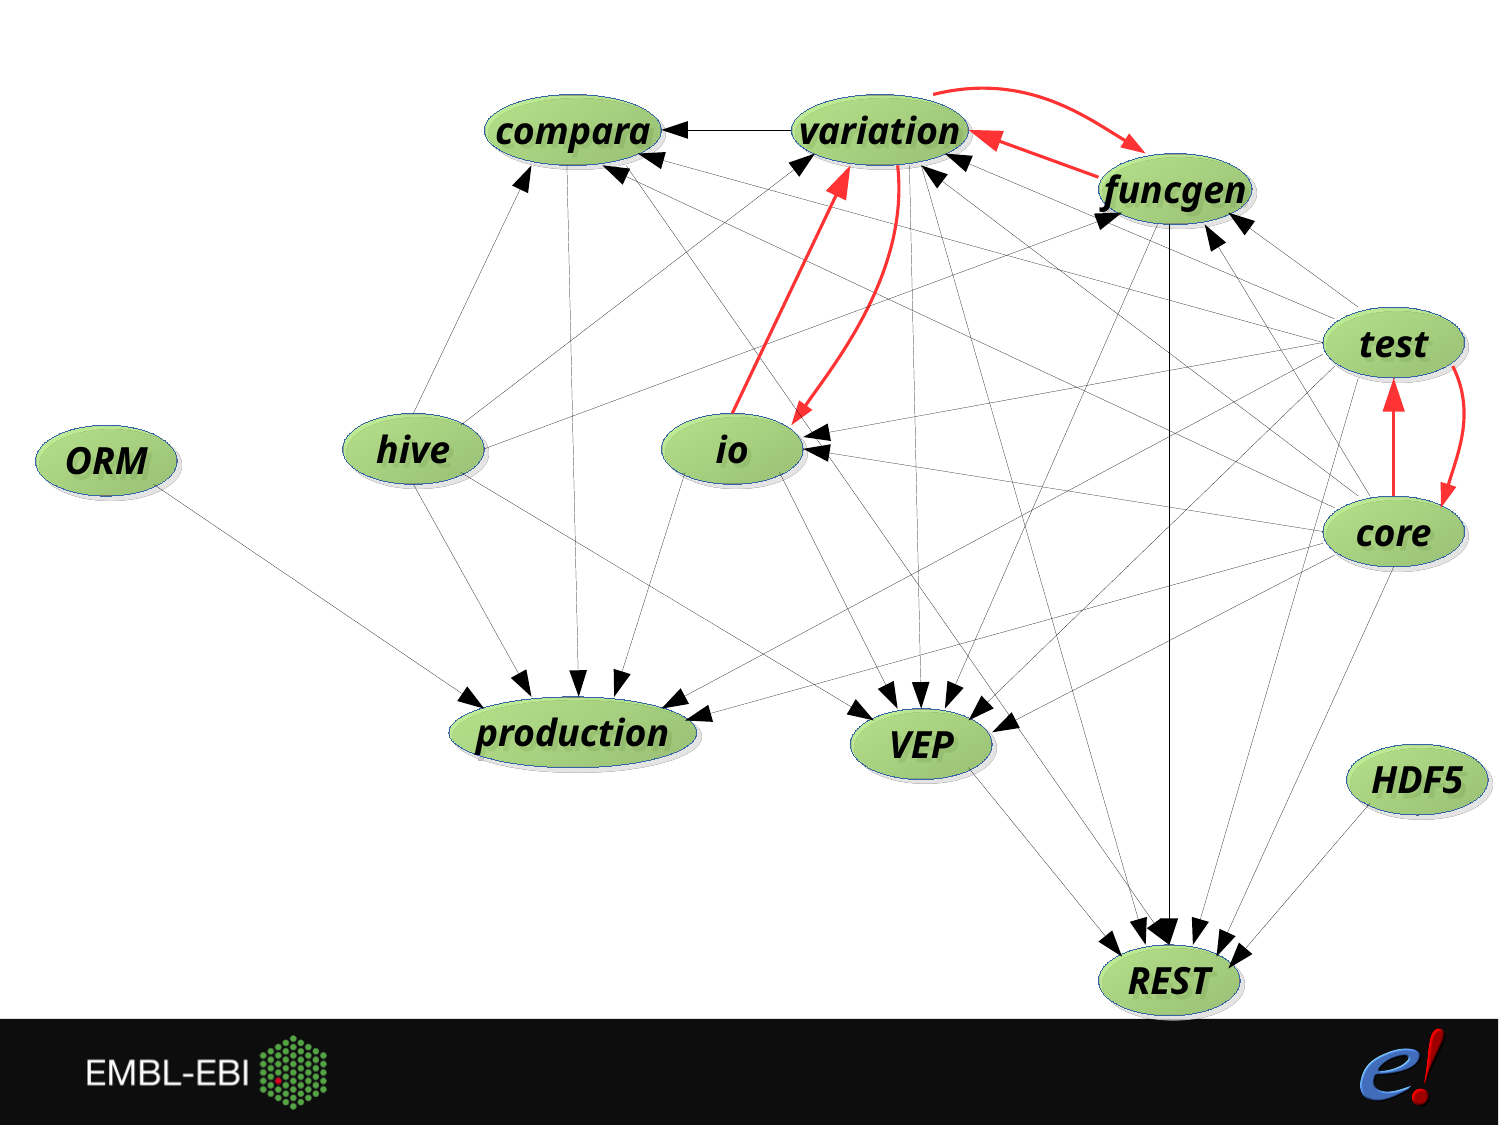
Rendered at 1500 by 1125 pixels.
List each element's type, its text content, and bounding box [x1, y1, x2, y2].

picture [87, 1035, 327, 1110]
text_box test [1322, 307, 1465, 378]
text_box ORM [35, 425, 178, 497]
text_box funcgen [1098, 153, 1253, 225]
picture [1357, 1026, 1448, 1112]
text_box core [1322, 496, 1465, 567]
text_box variation [791, 94, 969, 166]
text_box production [448, 696, 697, 768]
text_box hive [342, 413, 485, 485]
text_box REST [1098, 944, 1241, 1016]
text_box compara [484, 94, 662, 166]
text_box VEP [850, 708, 993, 780]
text_box io [661, 413, 804, 485]
text_box HDF5 [1346, 744, 1489, 816]
